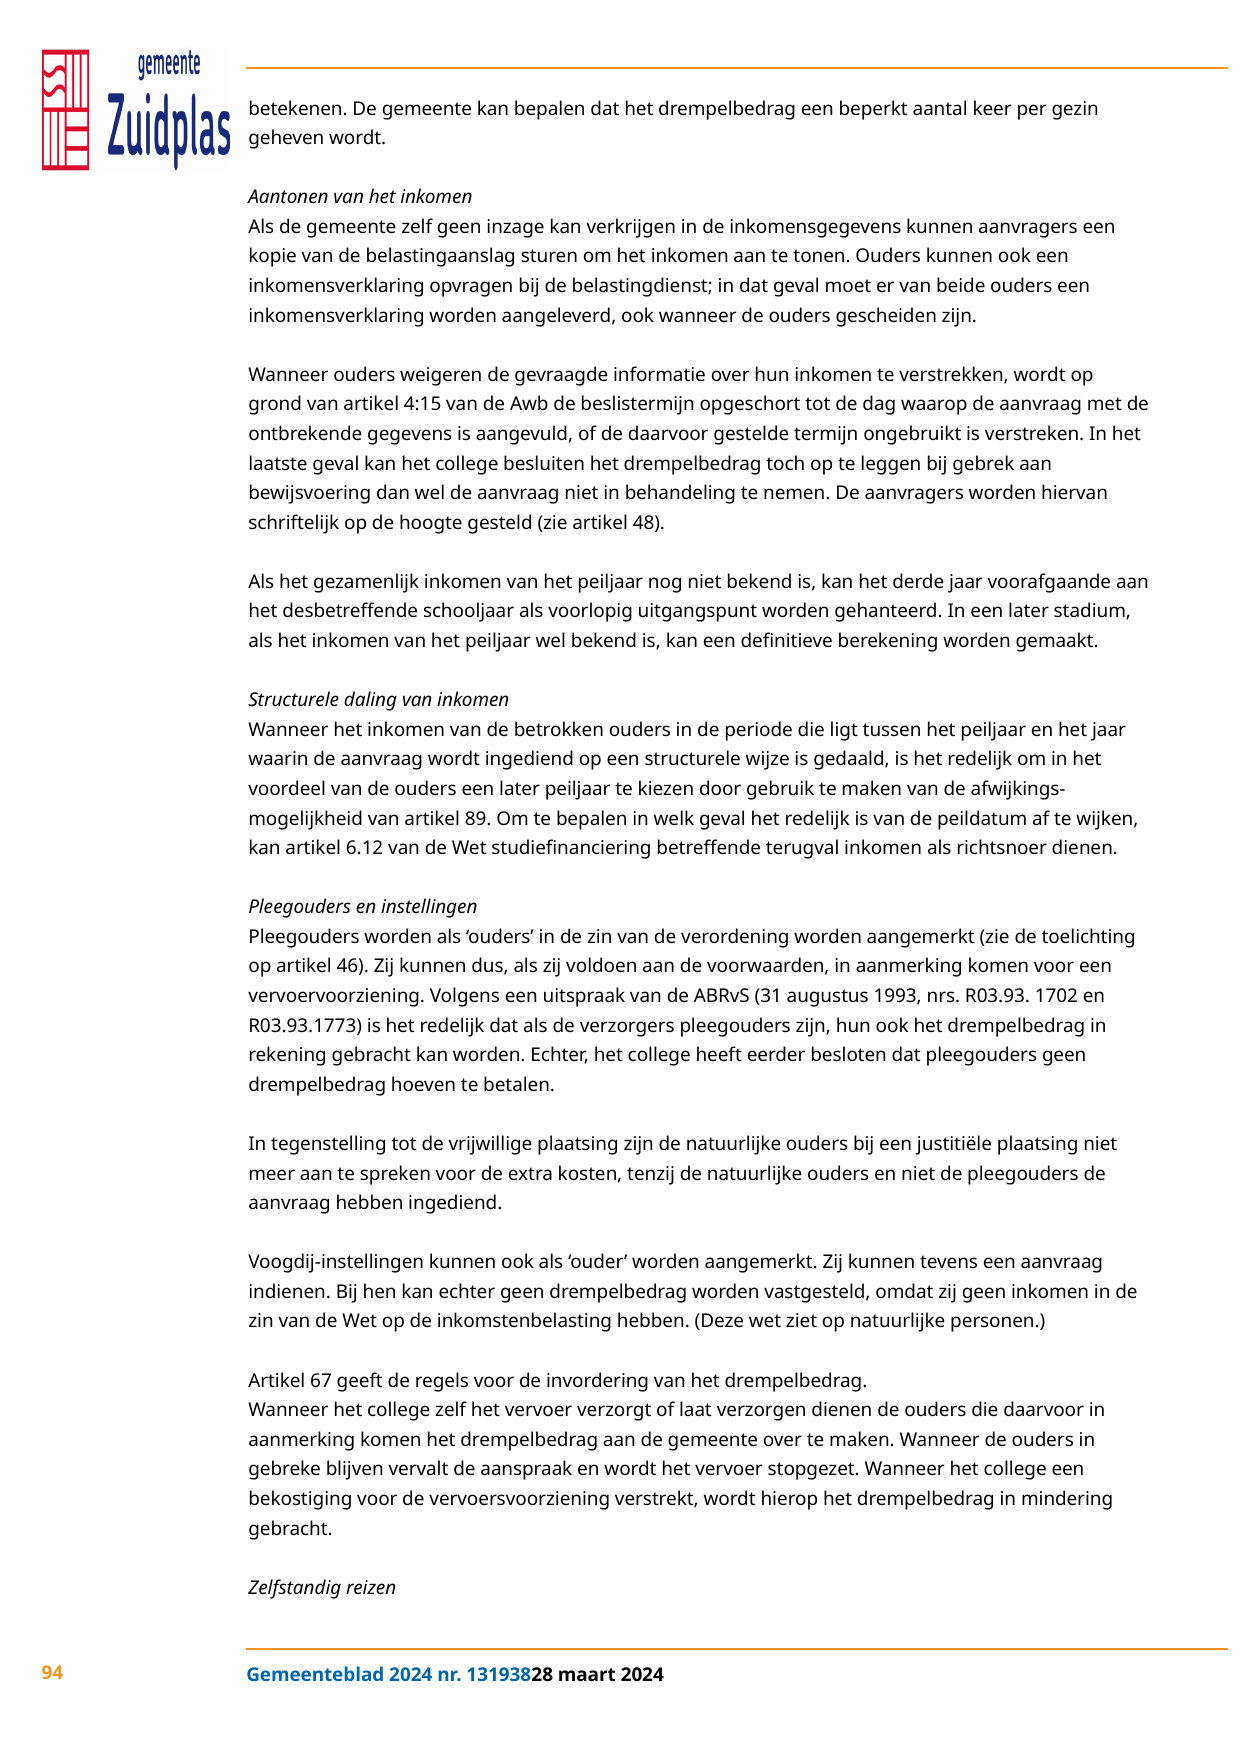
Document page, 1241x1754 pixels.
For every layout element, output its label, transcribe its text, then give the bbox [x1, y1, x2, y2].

text Pleegouders en instellingen [248, 893, 1152, 919]
text Structurele daling van inkomen [248, 686, 1152, 712]
text betekenen. De gemeente kan bepalen dat het drempelbedrag een beperkt aantal keer per gezin geheven wordt. [248, 95, 1152, 150]
picture [41, 47, 231, 172]
text Pleegouders worden als ‘ouders’ in de zin van de verordening worden aangemerkt (zie de toelichting op artikel 46). Zij kunnen dus, als zij voldoen aan de voorwaarden, in aanmerking komen voor een vervoervoorziening. Volgens een uitspraak van de ABRvS (31 augustus 1993, nrs. R03.93. 1702 en R03.93.1773) is het redelijk dat als de verzorgers pleegouders zijn, hun ook het drempelbedrag in rekening gebracht kan worden. Echter, het college heeft eerder besloten dat pleegouders geen drempelbedrag hoeven te betalen. [248, 923, 1152, 1097]
text Voogdij-instellingen kunnen ook als ‘ouder’ worden aangemerkt. Zij kunnen tevens een aanvraag indienen. Bij hen kan echter geen drempelbedrag worden vastgesteld, omdat zij geen inkomen in de zin van de Wet op de inkomstenbelasting hebben. (Deze wet ziet op natuurlijke personen.) [248, 1248, 1152, 1333]
text Zelfstandig reizen [248, 1574, 1152, 1600]
text Aantonen van het inkomen [248, 183, 1152, 209]
text Wanneer het college zelf het vervoer verzorgt of laat verzorgen dienen de ouders die daarvoor in aanmerking komen het drempelbedrag aan de gemeente over te maken. Wanneer de ouders in gebreke blijven vervalt de aanspraak en wordt het vervoer stopgezet. Wanneer het college een bekostiging voor de vervoersvoorziening verstrekt, wordt hierop het drempelbedrag in mindering gebracht. [248, 1396, 1152, 1541]
text Wanneer ouders weigeren de gevraagde informatie over hun inkomen te verstrekken, wordt op grond van artikel 4:15 van de Awb de beslistermijn opgeschort tot de dag waarop de aanvraag met de ontbrekende gegevens is aangevuld, of de daarvoor gestelde termijn ongebruikt is verstreken. In het laatste geval kan het college besluiten het drempelbedrag toch op te leggen bij gebrek aan bewijsvoering dan wel de aanvraag niet in behandeling te nemen. De aanvragers worden hiervan schriftelijk op de hoogte gesteld (zie artikel 48). [248, 361, 1152, 535]
text Wanneer het inkomen van de betrokken ouders in de periode die ligt tussen het peiljaar en het jaar waarin de aanvraag wordt ingediend op een structurele wijze is gedaald, is het redelijk om in het voordeel van de ouders een later peiljaar te kiezen door gebruik te maken van de afwijkings-mogelijkheid van artikel 89. Om te bepalen in welk geval het redelijk is van de peildatum af te wijken, kan artikel 6.12 van de Wet studiefinanciering betreffende terugval inkomen als richtsnoer dienen. [248, 716, 1152, 860]
text In tegenstelling tot de vrijwillige plaatsing zijn de natuurlijke ouders bij een justitiële plaatsing niet meer aan te spreken voor de extra kosten, tenzij de natuurlijke ouders en niet de pleegouders de aanvraag hebben ingediend. [248, 1130, 1152, 1215]
text Artikel 67 geeft de regels voor de invordering van het drempelbedrag. [248, 1367, 1152, 1393]
text Als de gemeente zelf geen inzage kan verkrijgen in de inkomensgegevens kunnen aanvragers een kopie van de belastingaanslag sturen om het inkomen aan te tonen. Ouders kunnen ook een inkomensverklaring opvragen bij de belastingdienst; in dat geval moet er van beide ouders een inkomensverklaring worden aangeleverd, ook wanneer de ouders gescheiden zijn. [248, 213, 1152, 328]
text Als het gezamenlijk inkomen van het peiljaar nog niet bekend is, kan het derde jaar voorafgaande aan het desbetreffende schooljaar als voorlopig uitgangspunt worden gehanteerd. In een later stadium, als het inkomen van het peiljaar wel bekend is, kan een definitieve berekening worden gemaakt. [248, 568, 1152, 653]
